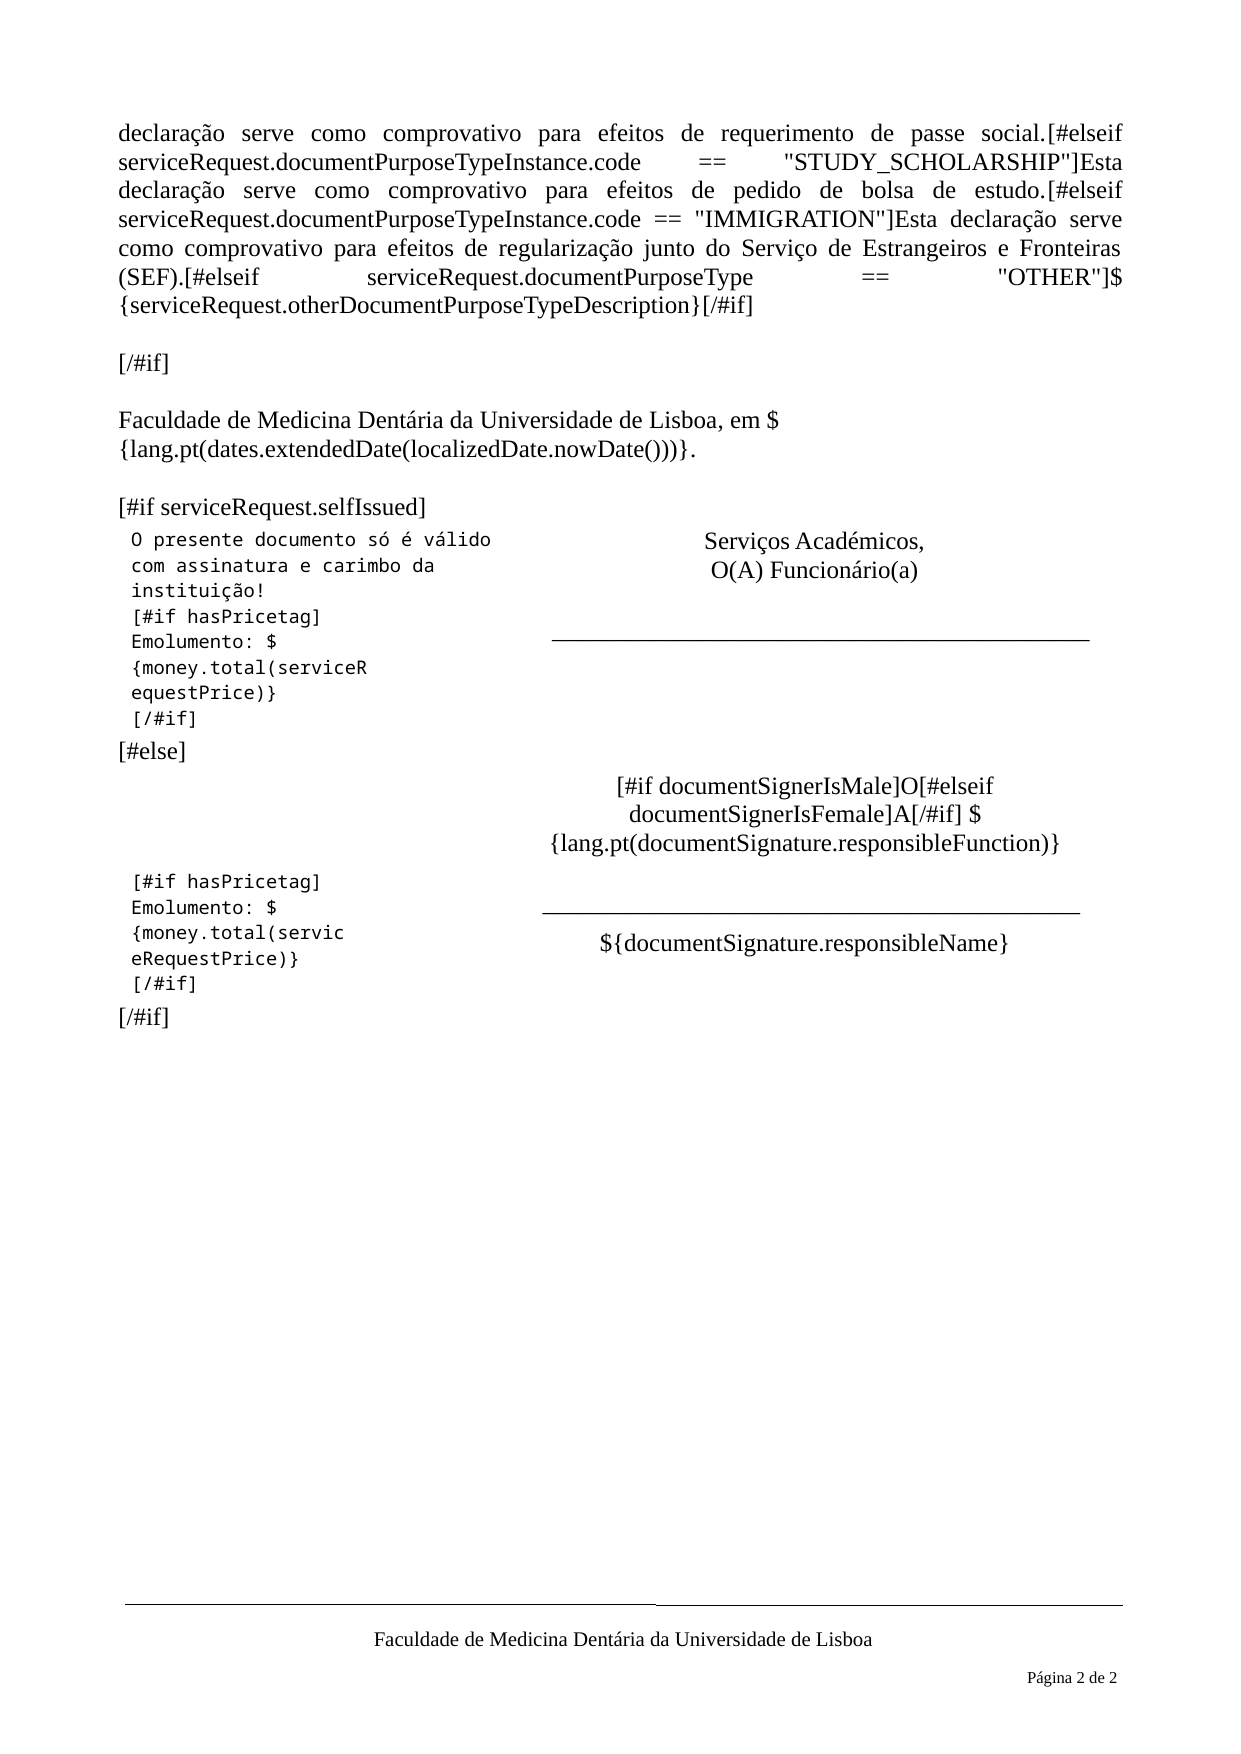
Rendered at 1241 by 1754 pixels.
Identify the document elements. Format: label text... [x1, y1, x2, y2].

table_cell [519, 649, 1110, 736]
table_cell ___________________________________________ [519, 590, 1110, 649]
text [/#if] [118, 348, 1122, 377]
table_header Serviços Académicos, O(A) Funcionário(a) [519, 521, 1110, 589]
table_header O presente documento só é válido com assinatura e carimbo da instituição! [#if hasPricetag] Emolumento: ${money.total(serviceRequestPrice)} [/#if] [125, 521, 519, 736]
text declaração serve como comprovativo para efeitos de requerimento de passe social.[#elseif serviceRequest.documentPurposeTypeInstance.code == "STUDY_SCHOLARSHIP"]Esta declaração serve como comprovativo para efeitos de pedido de bolsa de estudo.[#elseif serviceRequest.documentPurposeTypeInstance.code == "IMMIGRATION"]Esta declaração serve como comprovativo para efeitos de regularização junto do Serviço de Estrangeiros e Fronteiras (SEF).[#elseif serviceRequest.documentPurposeType == "OTHER"]${serviceRequest.otherDocumentPurposeTypeDescription}[/#if] [118, 118, 1122, 319]
table_cell ___________________________________________ [500, 863, 1110, 922]
text [/#if] [118, 1002, 1122, 1031]
table_header [#if documentSignerIsMale]O[#elseif documentSignerIsFemale]A[/#if] ${lang.pt(documentSignature.responsibleFunction)} [125, 765, 1110, 863]
text [#if serviceRequest.selfIssued] [118, 492, 1122, 521]
table_cell ${documentSignature.responsibleName} [500, 923, 1110, 1002]
text [#else] [118, 736, 1122, 765]
text Faculdade de Medicina Dentária da Universidade de Lisboa, em ${lang.pt(dates.extendedDate(localizedDate.nowDate()))}. [118, 406, 1122, 463]
table_cell [#if hasPricetag] Emolumento: ${money.total(serviceRequestPrice)} [/#if] [125, 863, 500, 1002]
